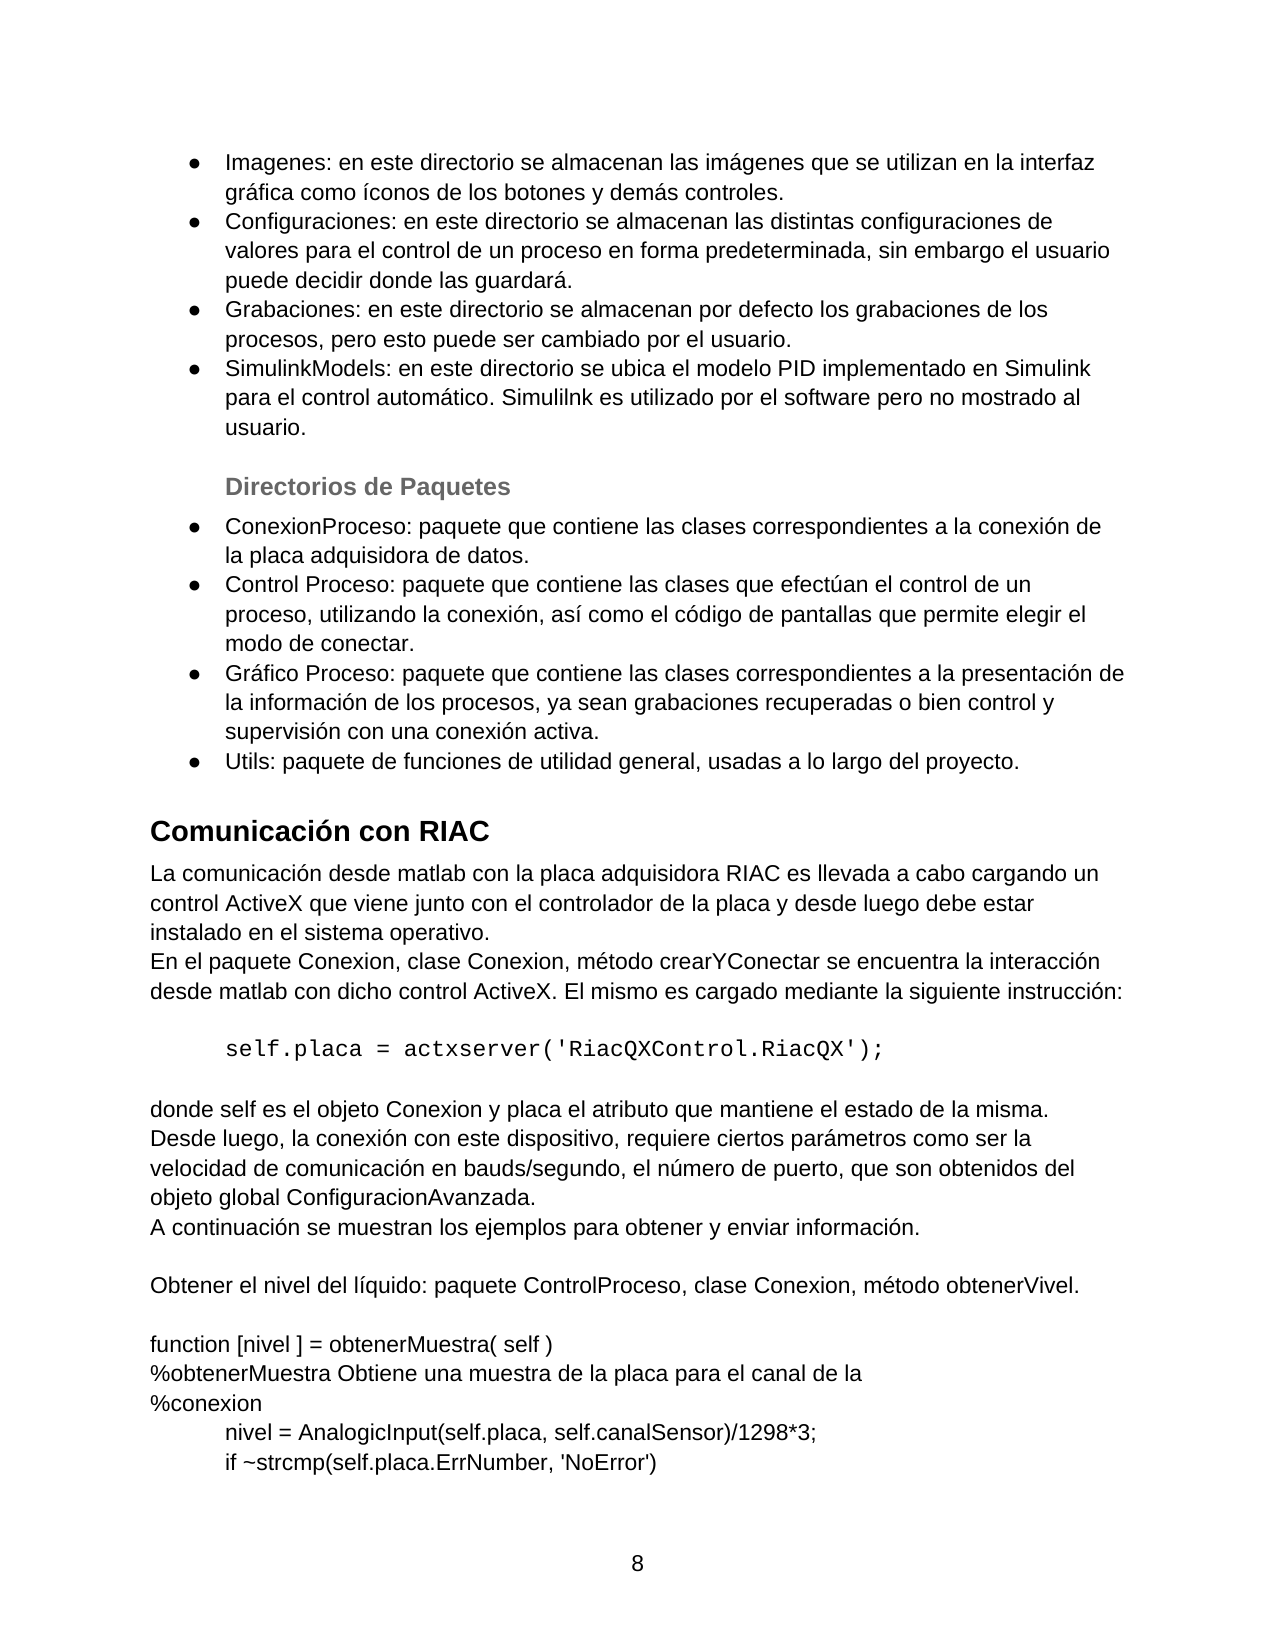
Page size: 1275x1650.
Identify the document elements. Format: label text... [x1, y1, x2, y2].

text Desde luego, la conexión con este dispositivo, requiere ciertos parámetros como ser la velocidad de comunicación en bauds/segundo, el número de puerto, que son obtenidos del objeto global ConfiguracionAvanzada. [150, 1126, 1125, 1211]
text donde self es el objeto Conexion y placa el atributo que mantiene el estado de la misma. [150, 1097, 1125, 1122]
list Grabaciones: en este directorio se almacenan por defecto los grabaciones de los procesos, pero esto puede ser cambiado por el usuario. [187, 297, 1125, 352]
text A continuación se muestran los ejemplos para obtener y enviar información. [150, 1214, 1125, 1240]
text Obtener el nivel del líquido: paquete ControlProceso, clase Conexion, método obtenerVivel. [150, 1273, 1125, 1299]
subtitle Directorios de Paquetes [150, 473, 1125, 501]
text nivel = AnalogicInput(self.placa, self.canalSensor)/1298*3; [150, 1420, 1125, 1446]
text self.placa = actxserver('RiacQXControl.RiacQX'); [225, 1037, 1125, 1063]
list Gráfico Proceso: paquete que contiene las clases correspondientes a la presentación de la información de los procesos, ya sean grabaciones recuperadas o bien control y supervisión con una conexión activa. [187, 660, 1125, 744]
text if ~strcmp(self.placa.ErrNumber, 'NoError') [150, 1449, 1125, 1475]
list Configuraciones: en este directorio se almacenan las distintas configuraciones de valores para el control de un proceso en forma predeterminada, sin embargo el usuario puede decidir donde las guardará. [187, 209, 1125, 293]
text En el paquete Conexion, clase Conexion, método crearYConectar se encuentra la interacción desde matlab con dicho control ActiveX. El mismo es cargado mediante la siguiente instrucción: [150, 949, 1125, 1004]
list Control Proceso: paquete que contiene las clases que efectúan el control de un proceso, utilizando la conexión, así como el código de pantallas que permite elegir el modo de conectar. [187, 572, 1125, 656]
text %conexion [150, 1391, 1125, 1416]
subtitle Comunicación con RIAC [150, 815, 1125, 848]
text %obtenerMuestra Obtiene una muestra de la placa para el canal de la [150, 1361, 1125, 1387]
list Imagenes: en este directorio se almacenan las imágenes que se utilizan en la interfaz gráfica como íconos de los botones y demás controles. [187, 150, 1125, 205]
list Utils: paquete de funciones de utilidad general, usadas a lo largo del proyecto. [187, 748, 1125, 774]
list SimulinkModels: en este directorio se ubica el modelo PID implementado en Simulink para el control automático. Simulilnk es utilizado por el software pero no mostrado al usuario. [187, 356, 1125, 440]
text function [nivel ] = obtenerMuestra( self ) [150, 1332, 1125, 1357]
text La comunicación desde matlab con la placa adquisidora RIAC es llevada a cabo cargando un control ActiveX que viene junto con el controlador de la placa y desde luego debe estar instalado en el sistema operativo. [150, 861, 1125, 945]
list ConexionProceso: paquete que contiene las clases correspondientes a la conexión de la placa adquisidora de datos. [187, 513, 1125, 568]
